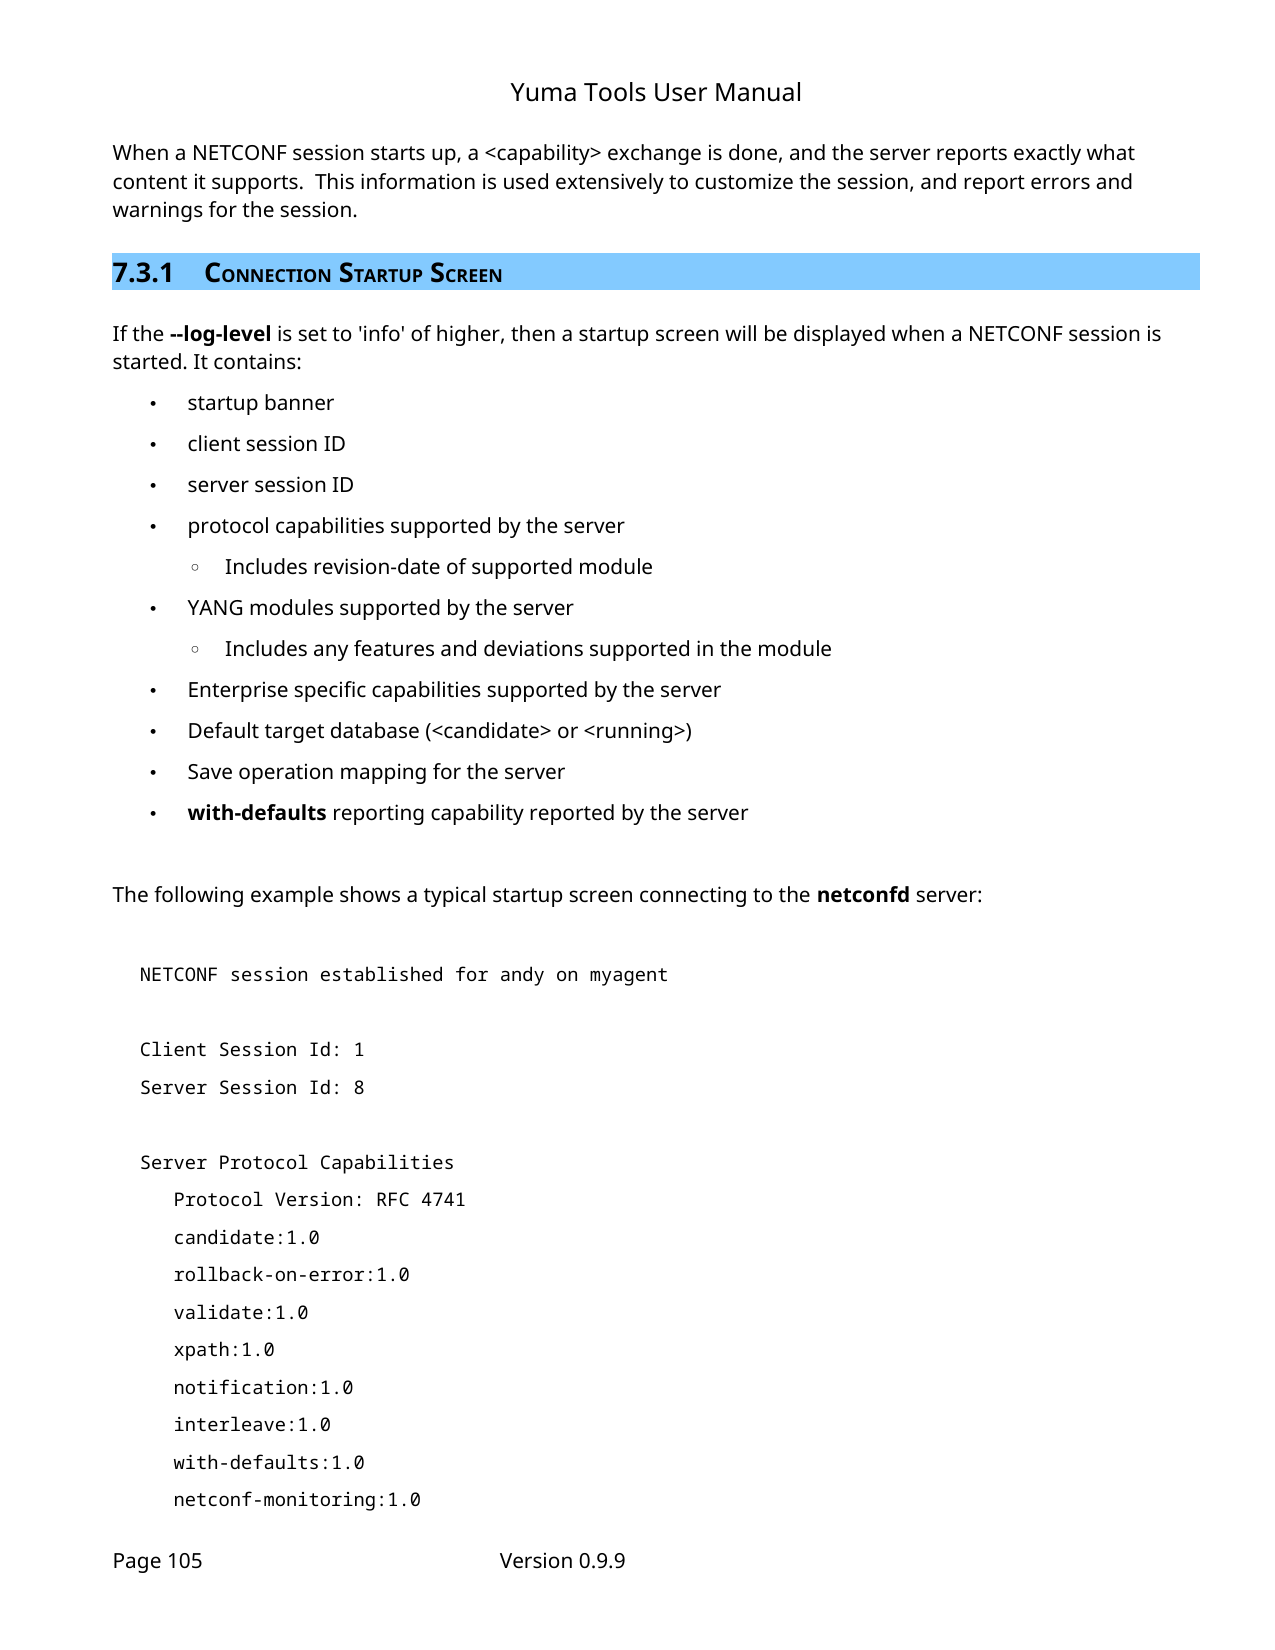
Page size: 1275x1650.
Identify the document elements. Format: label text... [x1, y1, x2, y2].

text Server Protocol Capabilities [139, 1149, 1200, 1174]
list client session ID [150, 429, 1200, 458]
text When a NETCONF session starts up, a <capability> exchange is done, and the server reports exactly what content it supports. This information is used extensively to customize the session, and report errors and warnings for the session. [112, 138, 1200, 224]
text Client Session Id: 1 [139, 1037, 1200, 1062]
list Save operation mapping for the server [150, 757, 1200, 785]
text Server Session Id: 8 [139, 1074, 1200, 1099]
list with-defaults reporting capability reported by the server [150, 798, 1200, 826]
list protocol capabilities supported by the server [150, 511, 1200, 540]
text validate:1.0 [139, 1299, 1200, 1324]
list Includes revision-date of supported module [187, 552, 1200, 581]
text rollback-on-error:1.0 [139, 1262, 1200, 1287]
list Enterprise specific capabilities supported by the server [150, 675, 1200, 703]
text NETCONF session established for andy on myagent [139, 962, 1200, 987]
text The following example shows a typical startup screen connecting to the netconfd server: [112, 880, 1200, 908]
text Protocol Version: RFC 4741 [139, 1187, 1200, 1212]
text interleave:1.0 [139, 1412, 1200, 1437]
text with-defaults:1.0 [139, 1449, 1200, 1474]
text notification:1.0 [139, 1374, 1200, 1399]
list startup banner [150, 388, 1200, 417]
text netconf-monitoring:1.0 [139, 1487, 1200, 1512]
subtitle Connection Startup Screen [112, 253, 1200, 290]
list YANG modules supported by the server [150, 593, 1200, 622]
text candidate:1.0 [139, 1224, 1200, 1249]
text If the --log-level is set to 'info' of higher, then a startup screen will be displayed when a NETCONF session is started. It contains: [112, 319, 1200, 376]
list server session ID [150, 470, 1200, 499]
list Includes any features and deviations supported in the module [187, 634, 1200, 662]
text xpath:1.0 [139, 1337, 1200, 1362]
list Default target database (<candidate> or <running>) [150, 716, 1200, 744]
